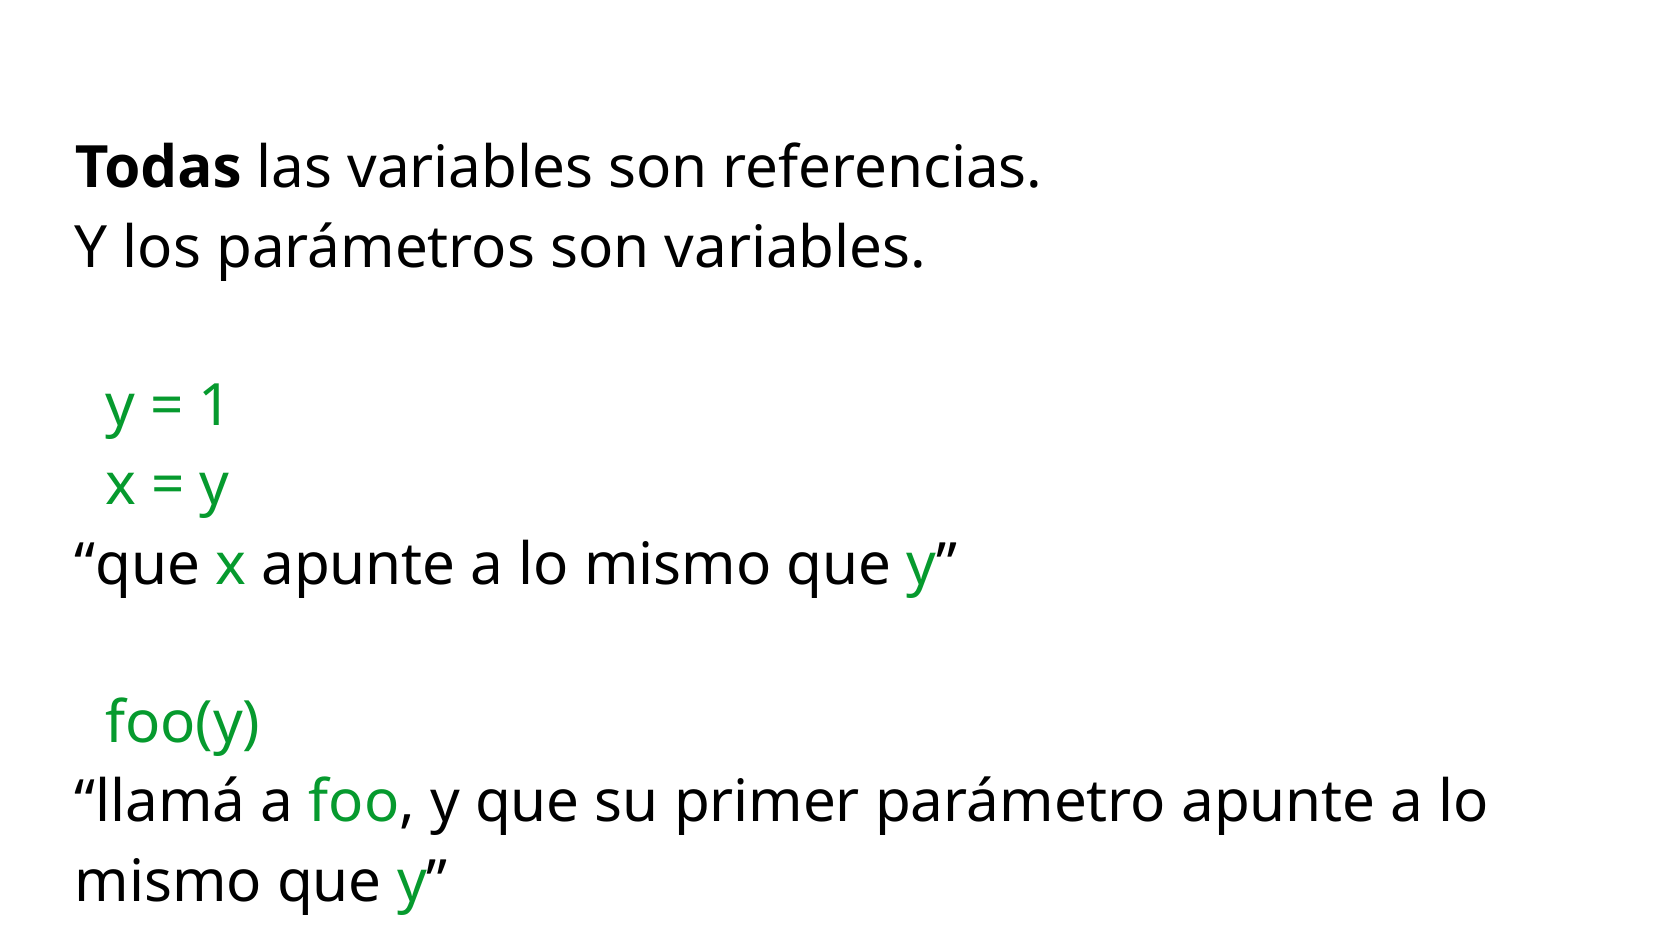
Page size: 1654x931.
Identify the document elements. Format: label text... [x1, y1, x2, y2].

text_box Todas las variables son referencias. Y los parámetros son variables. y = 1 x = y “que x apunte a lo mismo que y” foo(y) “llamá a foo, y que su primer parámetro apunte a lo mismo que y” [60, 118, 1606, 861]
